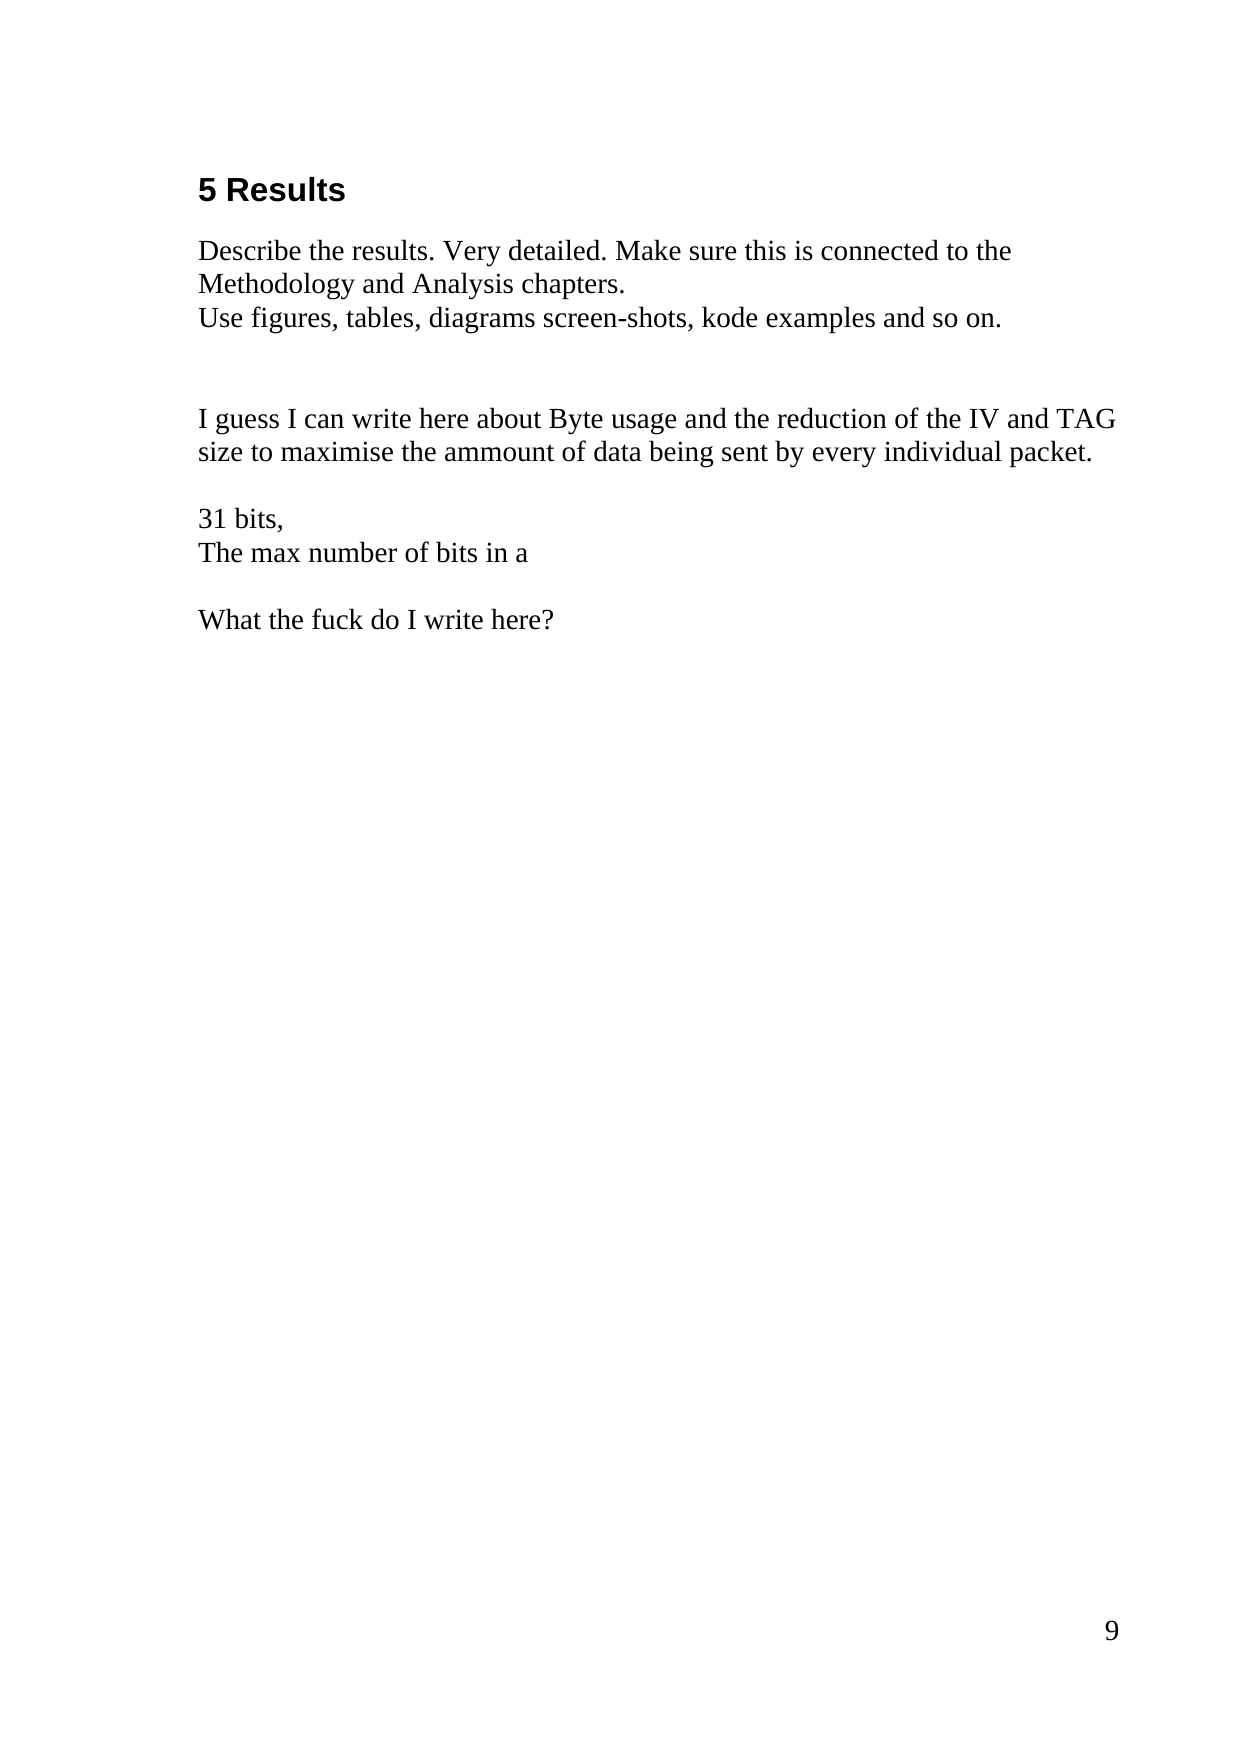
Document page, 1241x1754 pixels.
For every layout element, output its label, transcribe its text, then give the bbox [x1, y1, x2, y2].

text The max number of bits in a [198, 535, 1119, 568]
text I guess I can write here about Byte usage and the reduction of the IV and TAG size to maximise the ammount of data being sent by every individual packet. [198, 401, 1119, 468]
text Describe the results. Very detailed. Make sure this is connected to the Methodology and Analysis chapters. [198, 233, 1119, 300]
subtitle Results [198, 170, 1119, 208]
text What the fuck do I write here? [198, 602, 1119, 636]
text 31 bits, [198, 501, 1119, 535]
text Use figures, tables, diagrams screen-shots, kode examples and so on. [198, 300, 1119, 334]
